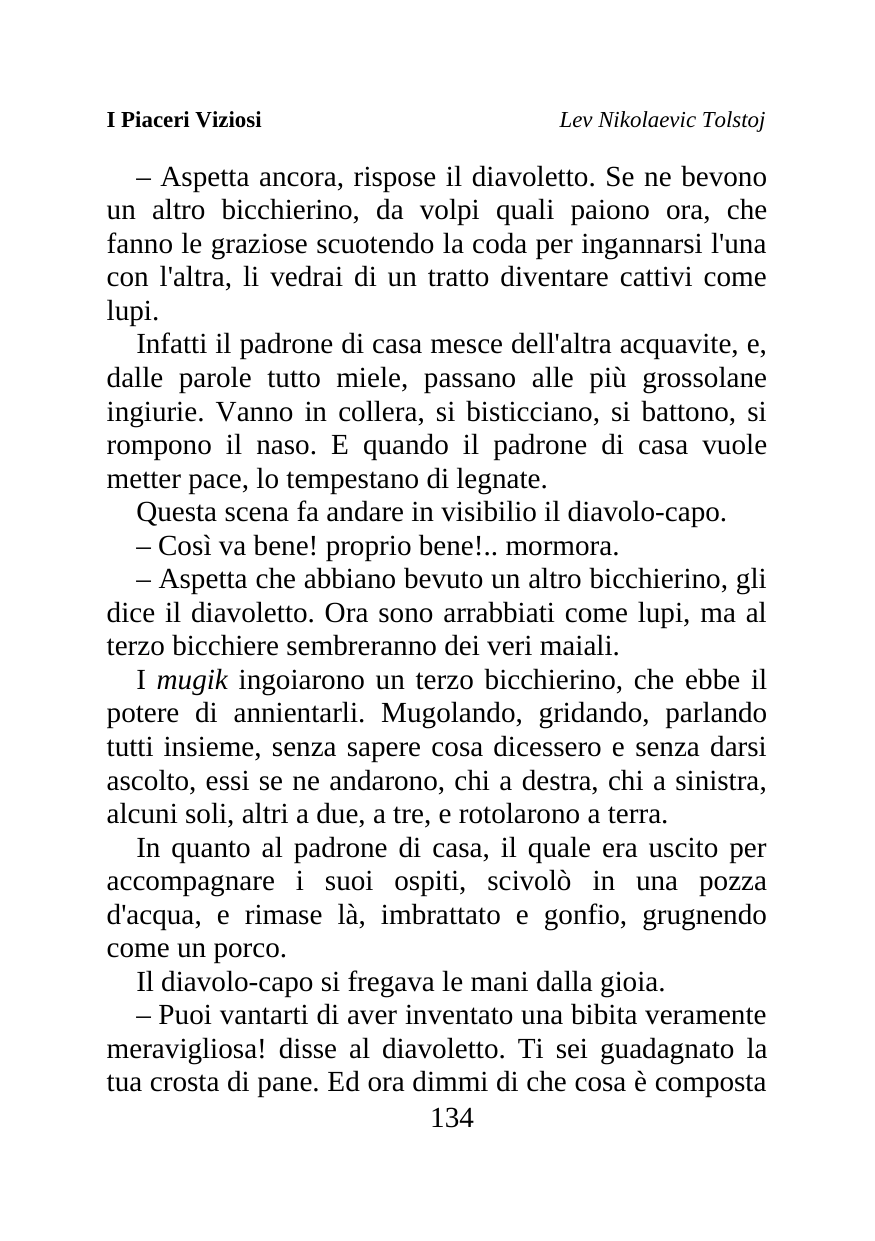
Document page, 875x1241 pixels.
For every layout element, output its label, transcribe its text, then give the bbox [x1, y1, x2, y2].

text Infatti il padrone di casa mesce dell'altra acquavite, e, dalle parole tutto miele, passano alle più grossolane ingiurie. Vanno in collera, si bisticciano, si battono, si rompono il naso. E quando il padrone di casa vuole metter pace, lo tempestano di legnate. [106, 327, 768, 494]
text Il diavolo-capo si fregava le mani dalla gioia. [106, 964, 768, 997]
text I mugik ingoiarono un terzo bicchierino, che ebbe il potere di annientarli. Mugolando, gridando, parlando tutti insieme, senza sapere cosa dicessero e senza darsi ascolto, essi se ne andarono, chi a destra, chi a sinistra, alcuni soli, altri a due, a tre, e rotolarono a terra. [106, 662, 768, 830]
text – Puoi vantarti di aver inventato una bibita veramente meravigliosa! disse al diavoletto. Ti sei guadagnato la tua crosta di pane. Ed ora dimmi di che cosa è composta [106, 997, 768, 1098]
text – Aspetta ancora, rispose il diavoletto. Se ne bevono un altro bicchierino, da volpi quali paiono ora, che fanno le graziose scuotendo la coda per ingannarsi l'una con l'altra, li vedrai di un tratto diventare cattivi come lupi. [106, 159, 768, 327]
text – Così va bene! proprio bene!.. mormora. [106, 528, 768, 561]
text – Aspetta che abbiano bevuto un altro bicchierino, gli dice il diavoletto. Ora sono arrabbiati come lupi, ma al terzo bicchiere sembreranno dei veri maiali. [106, 561, 768, 662]
text In quanto al padrone di casa, il quale era uscito per accompagnare i suoi ospiti, scivolò in una pozza d'acqua, e rimase là, imbrattato e gonfio, grugnendo come un porco. [106, 830, 768, 964]
text Questa scena fa andare in visibilio il diavolo-capo. [106, 494, 768, 528]
